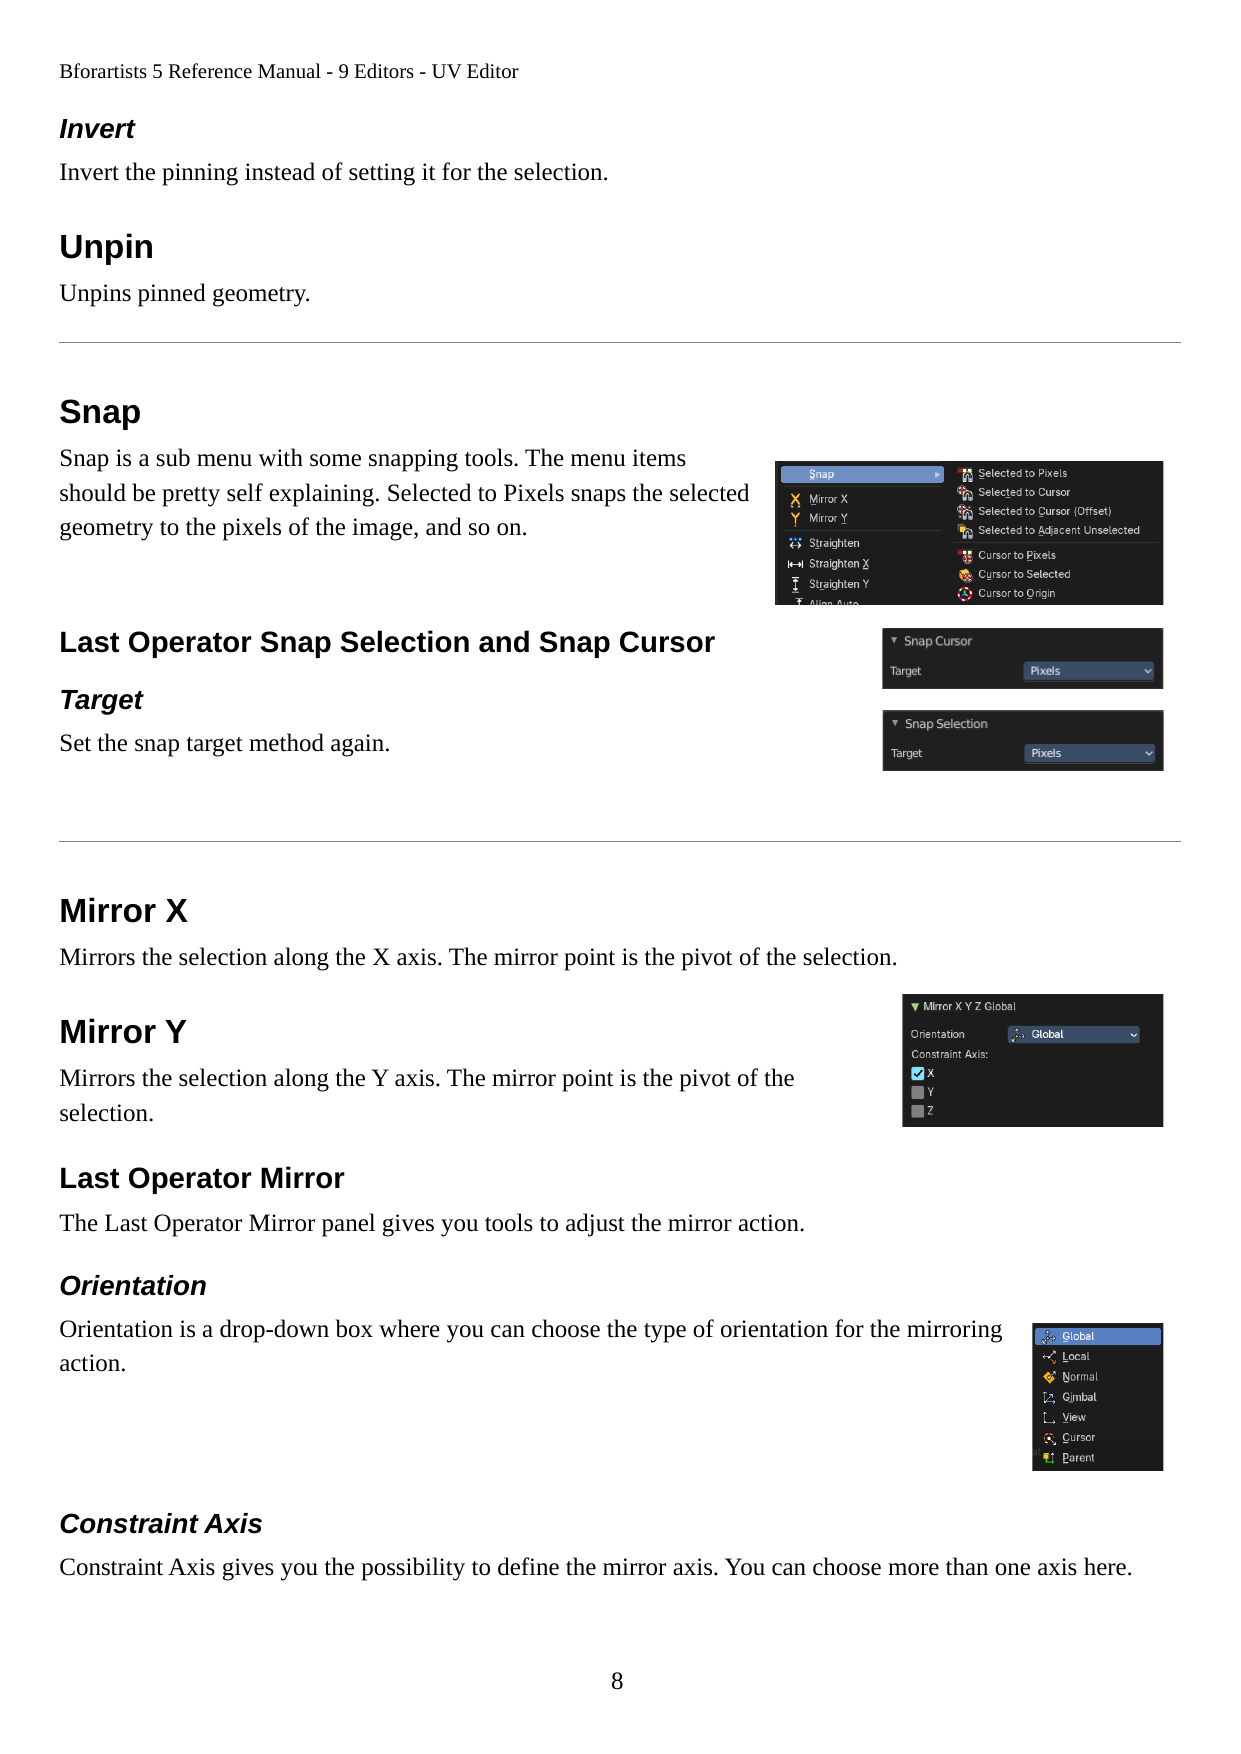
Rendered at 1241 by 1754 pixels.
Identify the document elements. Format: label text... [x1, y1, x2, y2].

picture [882, 628, 1164, 689]
text Orientation is a drop-down box where you can choose the type of orientation for the mirroring action. [59, 1314, 1181, 1377]
subtitle Mirror X [59, 891, 1181, 930]
subtitle Constraint Axis [59, 1508, 1181, 1540]
subtitle Target [59, 684, 1181, 716]
picture [1032, 1323, 1164, 1471]
subtitle Unpin [59, 227, 1181, 266]
subtitle [1164, 1012, 1181, 1051]
text Unpins pinned geometry. [59, 278, 1181, 307]
subtitle Orientation [59, 1269, 1181, 1301]
subtitle Last Operator Snap Selection and Snap Cursor [59, 625, 1181, 659]
text The Last Operator Mirror panel gives you tools to adjust the mirror action. [59, 1208, 1181, 1236]
subtitle Last Operator Mirror [59, 1161, 1181, 1195]
subtitle Snap [59, 392, 1181, 431]
subtitle Mirror Y [59, 1012, 902, 1051]
text Snap is a sub menu with some snapping tools. The menu items should be pretty self explaining. Selected to Pixels snaps the selected geometry to the pixels of the image, and so on. [59, 443, 1181, 541]
subtitle Invert [59, 113, 1181, 144]
picture [775, 461, 1164, 605]
text Constraint Axis gives you the possibility to define the mirror axis. You can choose more than one axis here. [59, 1552, 1181, 1581]
text Mirrors the selection along the X axis. The mirror point is the pivot of the selection. [59, 942, 1181, 971]
text Set the snap target method again. [59, 728, 882, 757]
picture [882, 710, 1164, 771]
picture [902, 994, 1164, 1127]
text Invert the pinning instead of setting it for the selection. [59, 157, 1181, 186]
text Mirrors the selection along the Y axis. The mirror point is the pivot of the selection. [59, 1063, 902, 1127]
